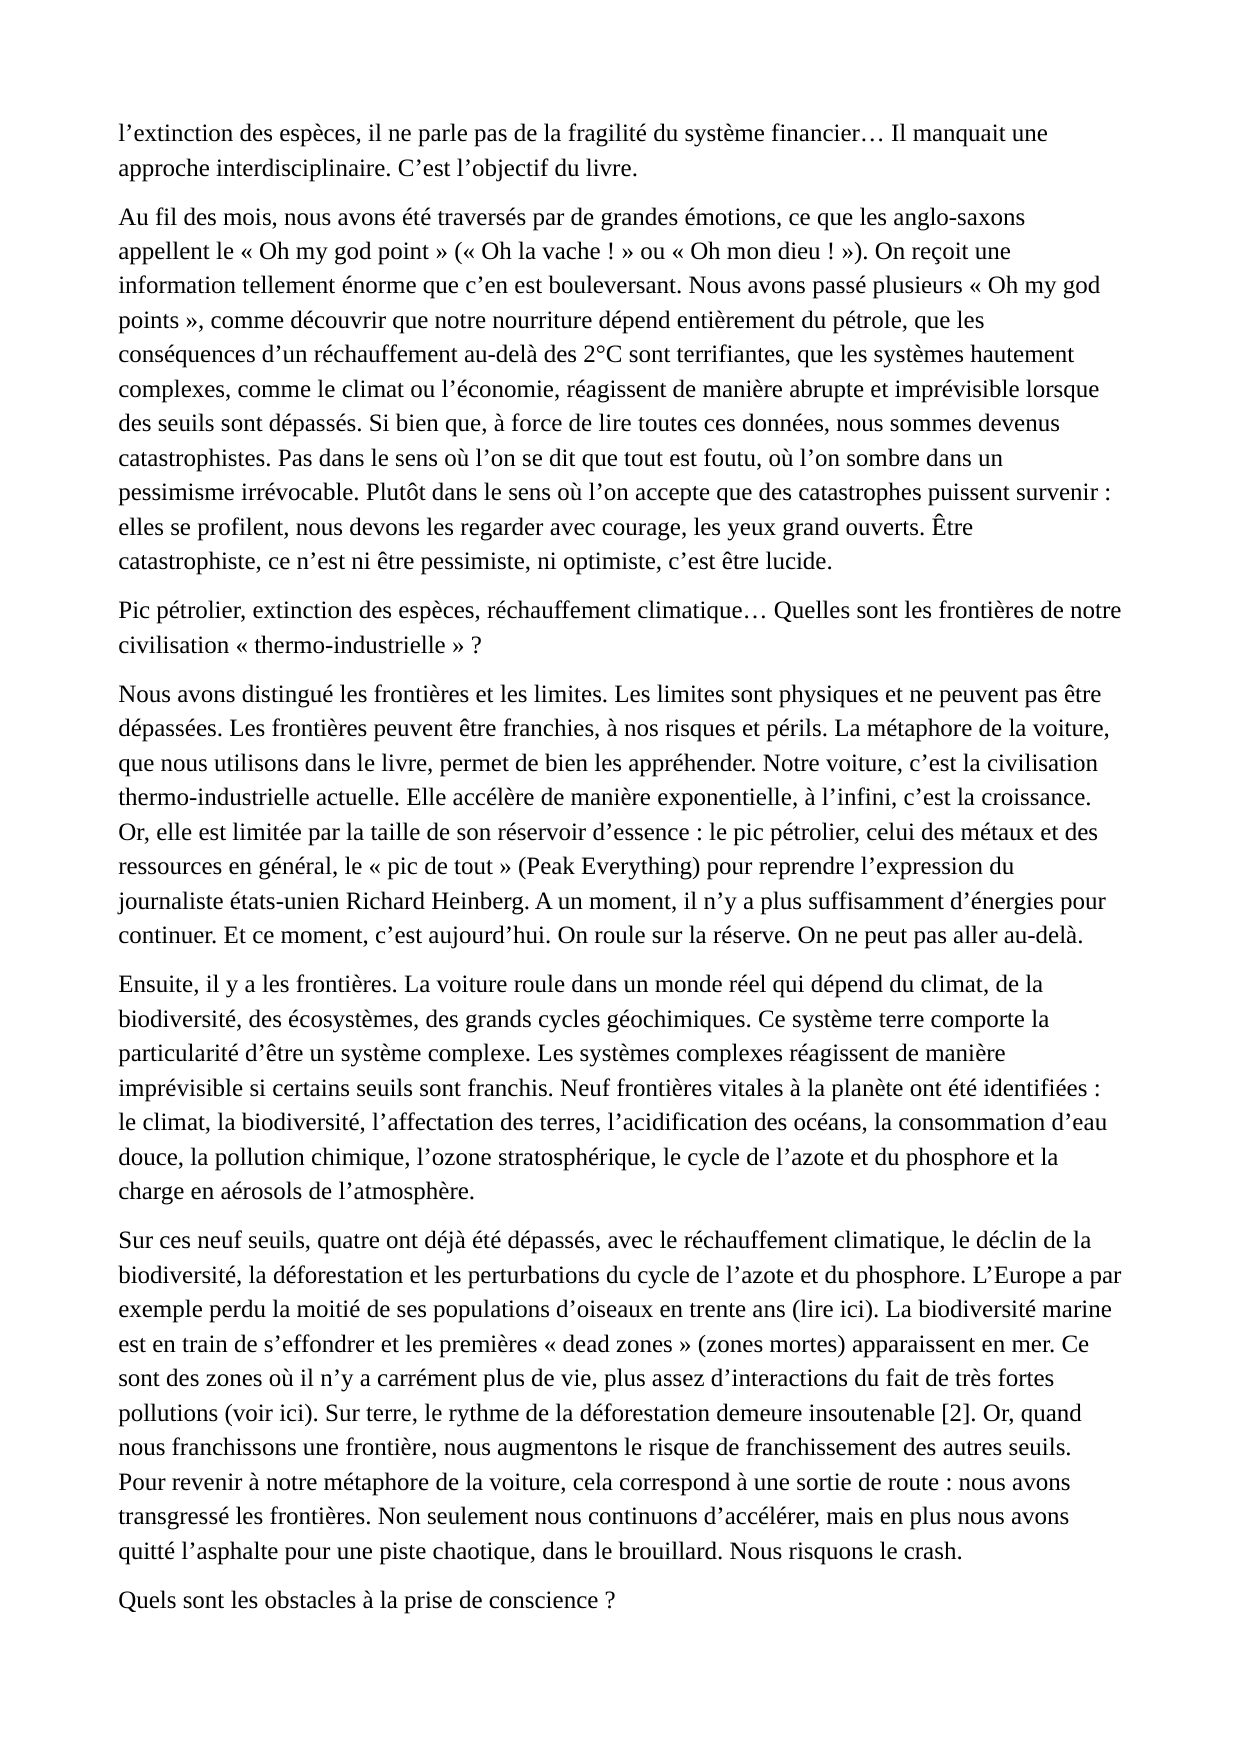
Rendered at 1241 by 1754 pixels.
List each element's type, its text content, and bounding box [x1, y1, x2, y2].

text Nous avons distingué les frontières et les limites. Les limites sont physiques et ne peuvent pas être dépassées. Les frontières peuvent être franchies, à nos risques et périls. La métaphore de la voiture, que nous utilisons dans le livre, permet de bien les appréhender. Notre voiture, c’est la civilisation thermo-industrielle actuelle. Elle accélère de manière exponentielle, à l’infini, c’est la croissance. Or, elle est limitée par la taille de son réservoir d’essence : le pic pétrolier, celui des métaux et des ressources en général, le « pic de tout » (Peak Everything) pour reprendre l’expression du journaliste états-unien Richard Heinberg. A un moment, il n’y a plus suffisamment d’énergies pour continuer. Et ce moment, c’est aujourd’hui. On roule sur la réserve. On ne peut pas aller au-delà. [118, 679, 1122, 949]
text Ensuite, il y a les frontières. La voiture roule dans un monde réel qui dépend du climat, de la biodiversité, des écosystèmes, des grands cycles géochimiques. Ce système terre comporte la particularité d’être un système complexe. Les systèmes complexes réagissent de manière imprévisible si certains seuils sont franchis. Neuf frontières vitales à la planète ont été identifiées : le climat, la biodiversité, l’affectation des terres, l’acidification des océans, la consommation d’eau douce, la pollution chimique, l’ozone stratosphérique, le cycle de l’azote et du phosphore et la charge en aérosols de l’atmosphère. [118, 969, 1122, 1205]
text Au fil des mois, nous avons été traversés par de grandes émotions, ce que les anglo-saxons appellent le « Oh my god point » (« Oh la vache ! » ou « Oh mon dieu ! »). On reçoit une information tellement énorme que c’en est bouleversant. Nous avons passé plusieurs « Oh my god points », comme découvrir que notre nourriture dépend entièrement du pétrole, que les conséquences d’un réchauffement au-delà des 2°C sont terrifiantes, que les systèmes hautement complexes, comme le climat ou l’économie, réagissent de manière abrupte et imprévisible lorsque des seuils sont dépassés. Si bien que, à force de lire toutes ces données, nous sommes devenus catastrophistes. Pas dans le sens où l’on se dit que tout est foutu, où l’on sombre dans un pessimisme irrévocable. Plutôt dans le sens où l’on accepte que des catastrophes puissent survenir : elles se profilent, nous devons les regarder avec courage, les yeux grand ouverts. Être catastrophiste, ce n’est ni être pessimiste, ni optimiste, c’est être lucide. [118, 202, 1122, 575]
text Sur ces neuf seuils, quatre ont déjà été dépassés, avec le réchauffement climatique, le déclin de la biodiversité, la déforestation et les perturbations du cycle de l’azote et du phosphore. L’Europe a par exemple perdu la moitié de ses populations d’oiseaux en trente ans (lire ici). La biodiversité marine est en train de s’effondrer et les premières « dead zones » (zones mortes) apparaissent en mer. Ce sont des zones où il n’y a carrément plus de vie, plus assez d’interactions du fait de très fortes pollutions (voir ici). Sur terre, le rythme de la déforestation demeure insoutenable [2]. Or, quand nous franchissons une frontière, nous augmentons le risque de franchissement des autres seuils. Pour revenir à notre métaphore de la voiture, cela correspond à une sortie de route : nous avons transgressé les frontières. Non seulement nous continuons d’accélérer, mais en plus nous avons quitté l’asphalte pour une piste chaotique, dans le brouillard. Nous risquons le crash. [118, 1225, 1122, 1564]
text l’extinction des espèces, il ne parle pas de la fragilité du système financier… Il manquait une approche interdisciplinaire. C’est l’objectif du livre. [118, 118, 1122, 181]
text Quels sont les obstacles à la prise de conscience ? [118, 1585, 1122, 1613]
text Pic pétrolier, extinction des espèces, réchauffement climatique… Quelles sont les frontières de notre civilisation « thermo-industrielle » ? [118, 596, 1122, 659]
